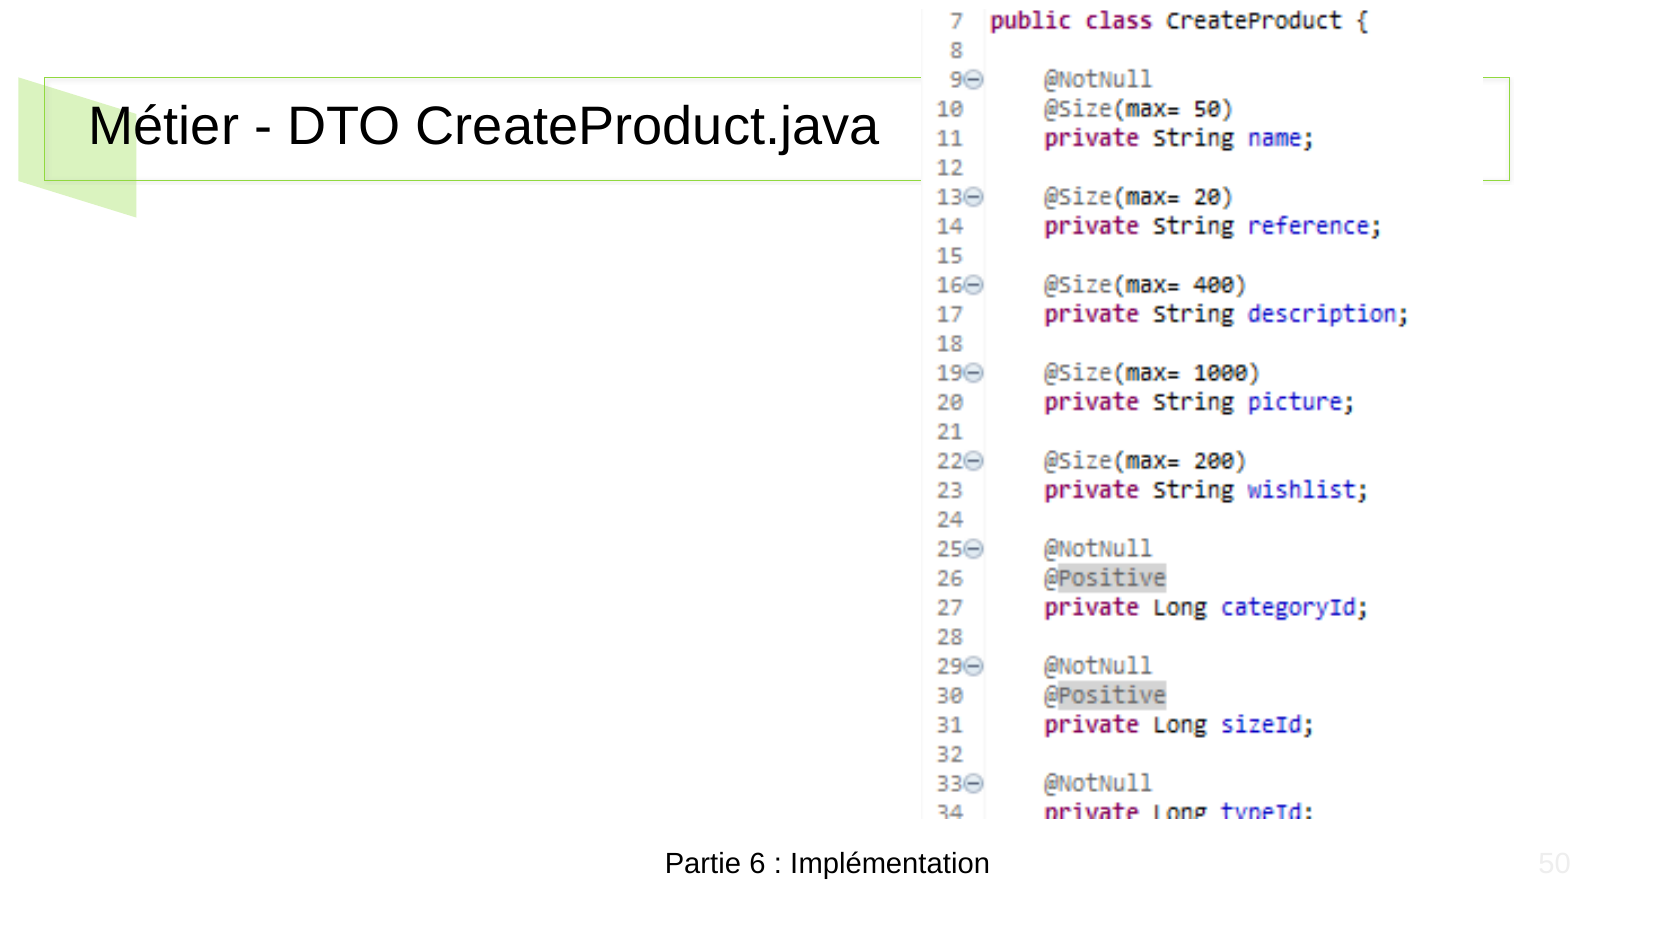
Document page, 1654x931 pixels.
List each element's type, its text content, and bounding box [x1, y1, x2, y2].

title Métier - DTO CreateProduct.java [1483, 41, 1577, 210]
title Métier - DTO CreateProduct.java [88, 41, 921, 210]
picture [921, 9, 1483, 819]
